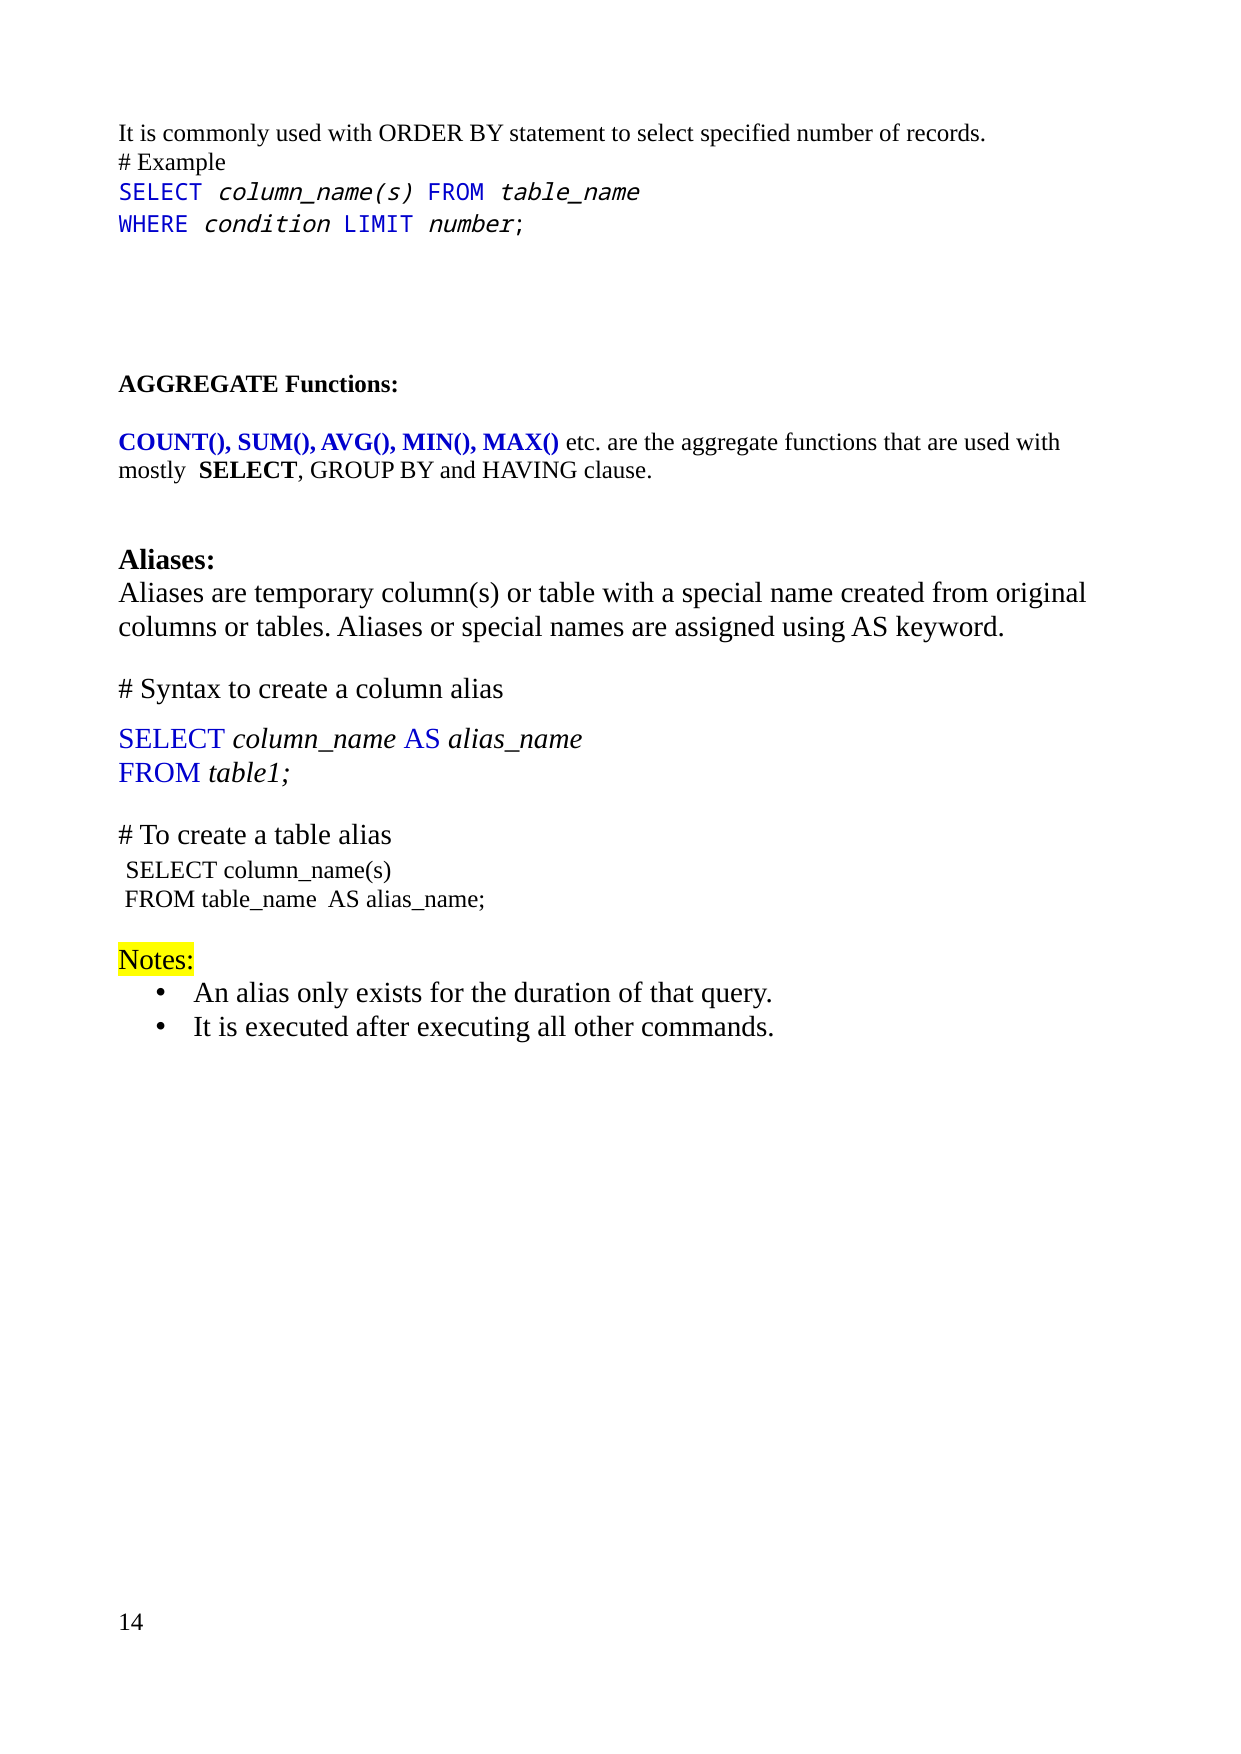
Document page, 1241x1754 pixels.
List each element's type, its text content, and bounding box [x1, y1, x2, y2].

text Aliases: [118, 542, 1122, 575]
text COUNT(), SUM(), AVG(), MIN(), MAX() etc. are the aggregate functions that are used with mostly SELECT, GROUP BY and HAVING clause. [118, 427, 1122, 484]
text AGGREGATE Functions: [118, 369, 1122, 398]
list It is executed after executing all other commands. [156, 1009, 1122, 1043]
text Aliases are temporary column(s) or table with a special name created from original columns or tables. Aliases or special names are assigned using AS keyword. [118, 575, 1122, 642]
text SELECT column_name(s) FROM table_name WHERE condition LIMIT number; [118, 176, 1122, 239]
text # Example [118, 147, 1122, 176]
text # To create a table alias [118, 817, 1122, 851]
list An alias only exists for the duration of that query. [156, 976, 1122, 1009]
text SELECT column_name(s) [118, 851, 1122, 884]
text SELECT column_name AS alias_name FROM table1; [118, 722, 1122, 789]
text FROM table_name AS alias_name; [118, 884, 1122, 913]
text Notes: [118, 942, 1122, 976]
text It is commonly used with ORDER BY statement to select specified number of records. [118, 118, 1122, 147]
text # Syntax to create a column alias [118, 671, 1122, 705]
